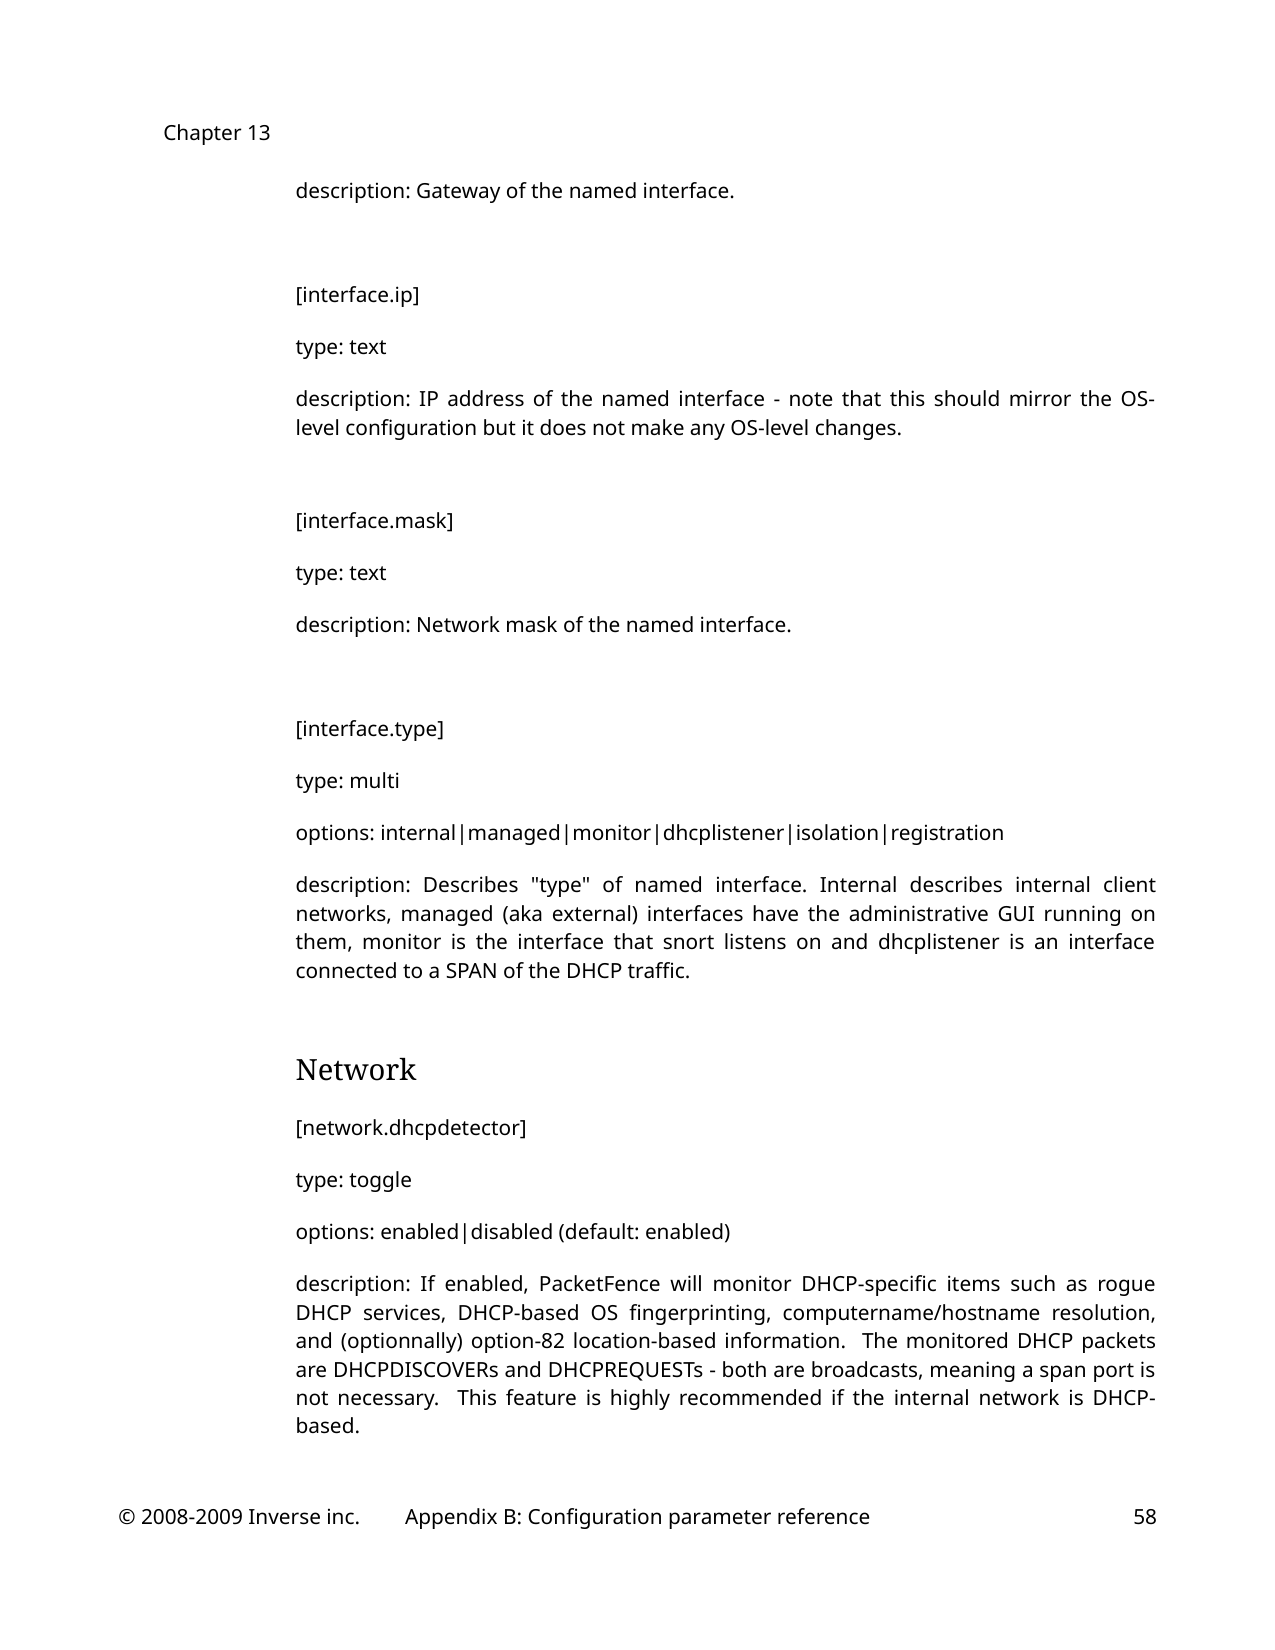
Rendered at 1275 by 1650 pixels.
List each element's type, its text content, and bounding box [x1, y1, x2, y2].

text [interface.ip] [295, 280, 1157, 309]
text options: enabled|disabled (default: enabled) [295, 1217, 1157, 1246]
subtitle Network [295, 1049, 1157, 1088]
text [network.dhcpdetector] [295, 1113, 1157, 1142]
text description: IP address of the named interface - note that this should mirror the OS-level configuration but it does not make any OS-level changes. [295, 384, 1157, 441]
text type: text [295, 332, 1157, 361]
text description: Gateway of the named interface. [295, 176, 1157, 204]
text type: toggle [295, 1165, 1157, 1194]
text type: text [295, 558, 1157, 586]
text description: If enabled, PacketFence will monitor DHCP-specific items such as rogue DHCP services, DHCP-based OS fingerprinting, computername/hostname resolution, and (optionnally) option-82 location-based information. The monitored DHCP packets are DHCPDISCOVERs and DHCPREQUESTs - both are broadcasts, meaning a span port is not necessary. This feature is highly recommended if the internal network is DHCP-based. [295, 1269, 1157, 1440]
text type: multi [295, 766, 1157, 795]
text description: Network mask of the named interface. [295, 610, 1157, 638]
text options: internal|managed|monitor|dhcplistener|isolation|registration [295, 818, 1157, 847]
text description: Describes "type" of named interface. Internal describes internal client networks, managed (aka external) interfaces have the administrative GUI running on them, monitor is the interface that snort listens on and dhcplistener is an interface connected to a SPAN of the DHCP traffic. [295, 870, 1157, 984]
text [interface.type] [295, 714, 1157, 743]
text [interface.mask] [295, 506, 1157, 534]
